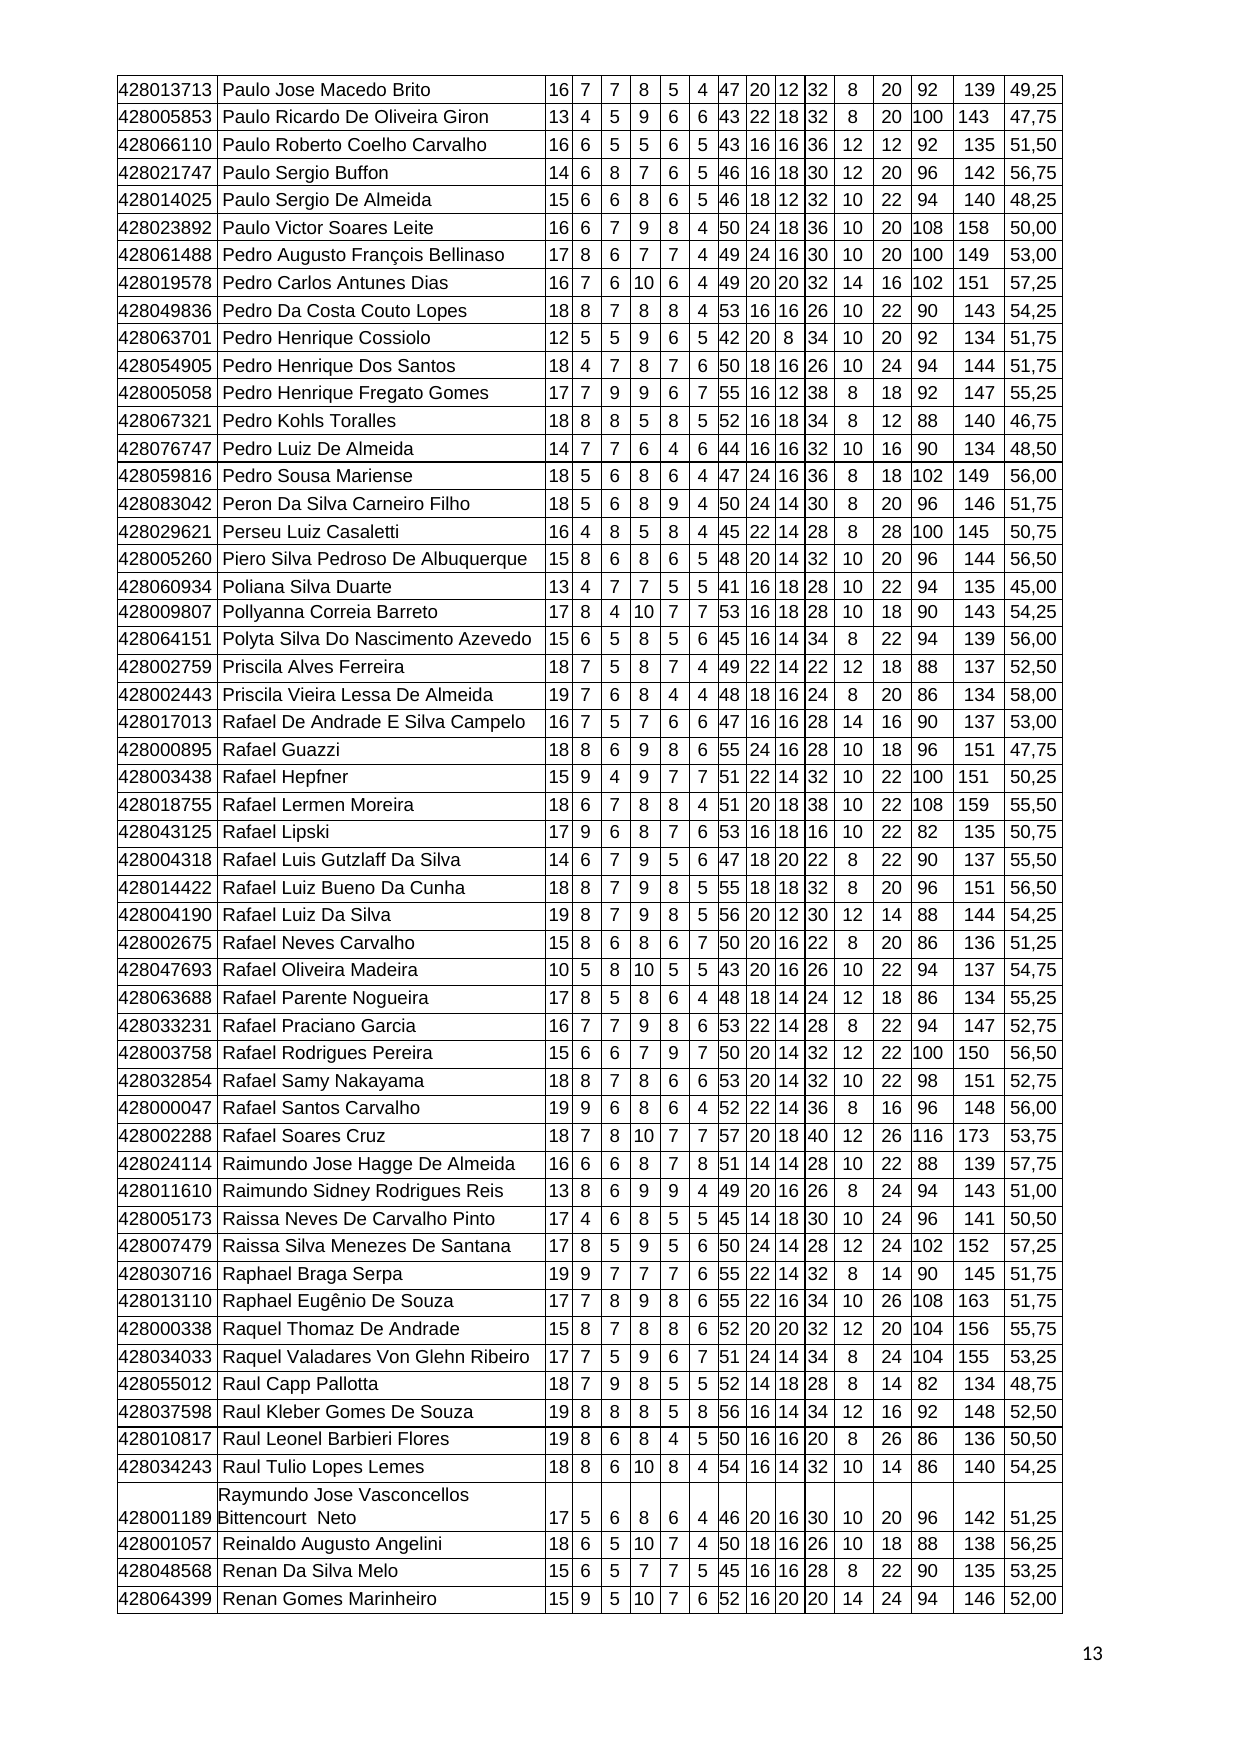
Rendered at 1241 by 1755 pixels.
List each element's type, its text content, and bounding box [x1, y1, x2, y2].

table_cell 20 [747, 324, 775, 351]
table_cell 8 [631, 1207, 660, 1233]
table_cell 151 [954, 765, 1004, 792]
table_cell 86 [912, 1455, 953, 1482]
table_cell 15 [546, 1559, 572, 1586]
table_cell 18 [546, 1455, 572, 1482]
table_cell 16 [747, 627, 775, 654]
table_cell 16 [747, 1400, 775, 1426]
table_cell 86 [912, 986, 953, 1013]
table_cell 34 [806, 627, 834, 654]
table_cell 6 [661, 159, 689, 185]
table_cell 14 [776, 1234, 804, 1261]
table_cell 16 [874, 435, 911, 461]
table_cell 7 [573, 1290, 601, 1316]
table_cell 4 [661, 683, 689, 709]
table_cell 102 [912, 463, 953, 489]
table_cell 18 [546, 655, 572, 682]
table_cell 10 [835, 1455, 873, 1482]
table_cell 428005853 [118, 104, 217, 130]
table_cell 428061488 [118, 241, 217, 268]
table_cell 56,25 [1005, 1532, 1062, 1558]
table_cell 26 [806, 1179, 834, 1206]
table_cell 4 [690, 1096, 718, 1123]
table_cell 22 [747, 1014, 775, 1040]
table_cell 48 [719, 683, 746, 709]
table_cell 24 [874, 352, 911, 378]
table_cell 7 [661, 241, 689, 268]
table_cell 22 [874, 848, 911, 875]
table_cell 428000047 [118, 1096, 217, 1123]
table_cell 8 [661, 1290, 689, 1316]
table_cell 49 [719, 269, 746, 296]
table_cell 8 [602, 1290, 630, 1316]
table_cell Paulo Sergio De Almeida [218, 186, 545, 213]
table_cell 96 [912, 490, 953, 517]
table_cell 14 [835, 1587, 873, 1613]
table_cell 50 [719, 1532, 746, 1558]
table_cell 8 [835, 876, 873, 902]
table_cell 9 [631, 379, 660, 406]
table_cell 8 [631, 627, 660, 654]
table_cell Pedro Henrique Cossiolo [218, 324, 545, 351]
table_cell 6 [661, 379, 689, 406]
table_cell 7 [573, 655, 601, 682]
table_cell 5 [602, 131, 630, 158]
table_cell 45 [719, 627, 746, 654]
table_cell 4 [690, 241, 718, 268]
table_cell 14 [776, 1345, 804, 1371]
table_cell 52,75 [1005, 1014, 1062, 1040]
table_cell 116 [912, 1124, 953, 1151]
table_cell 18 [776, 821, 804, 847]
table_cell 20 [776, 1587, 804, 1613]
table_cell 102 [912, 1234, 953, 1261]
table_cell 17 [546, 600, 572, 626]
table_cell 7 [573, 683, 601, 709]
table_cell 24 [806, 986, 834, 1013]
table_cell 6 [573, 1152, 601, 1178]
table_cell 17 [546, 1234, 572, 1261]
table_cell 54,25 [1005, 1455, 1062, 1482]
table_cell 18 [546, 738, 572, 764]
table_cell 9 [661, 1179, 689, 1206]
table_cell 20 [874, 1317, 911, 1344]
table_cell 6 [602, 186, 630, 213]
table_cell 17 [546, 1207, 572, 1233]
table_cell 148 [954, 1096, 1004, 1123]
table_cell 8 [835, 1096, 873, 1123]
table_cell 10 [835, 241, 873, 268]
table_cell 56,75 [1005, 159, 1062, 185]
table_cell 22 [747, 1262, 775, 1288]
table_cell 28 [806, 1014, 834, 1040]
table_cell 10 [835, 573, 873, 599]
table_cell 5 [690, 876, 718, 902]
table_cell 7 [690, 1041, 718, 1068]
table_cell 5 [661, 848, 689, 875]
table_cell 18 [546, 1532, 572, 1558]
table_cell 16 [776, 1179, 804, 1206]
table_cell 8 [602, 407, 630, 434]
table_cell 9 [631, 104, 660, 130]
table_cell 6 [573, 131, 601, 158]
table_cell 18 [776, 600, 804, 626]
table_cell Pedro Henrique Fregato Gomes [218, 379, 545, 406]
table_cell 26 [806, 959, 834, 985]
table_cell 135 [954, 821, 1004, 847]
table_cell 15 [546, 627, 572, 654]
table_cell 86 [912, 931, 953, 957]
table_cell 428034033 [118, 1345, 217, 1371]
table_cell Rafael Rodrigues Pereira [218, 1041, 545, 1068]
table_cell 6 [602, 1483, 630, 1531]
table_cell 16 [546, 1152, 572, 1178]
table_cell 6 [661, 269, 689, 296]
table_cell 82 [912, 1372, 953, 1399]
table_cell 12 [835, 1317, 873, 1344]
table_cell 143 [954, 600, 1004, 626]
table_cell 6 [661, 931, 689, 957]
table_cell 98 [912, 1069, 953, 1095]
table_cell 142 [954, 1483, 1004, 1531]
table_cell 7 [631, 710, 660, 737]
table_cell 15 [546, 1587, 572, 1613]
table_cell 26 [874, 1124, 911, 1151]
table_cell 56,50 [1005, 545, 1062, 572]
table_cell 8 [573, 1069, 601, 1095]
table_cell Pedro Luiz De Almeida [218, 435, 545, 461]
table_cell 22 [874, 573, 911, 599]
table_cell 20 [806, 1587, 834, 1613]
table_cell 135 [954, 573, 1004, 599]
table_cell 428023892 [118, 214, 217, 240]
table_cell 143 [954, 104, 1004, 130]
table_cell 8 [661, 518, 689, 544]
table_cell 140 [954, 407, 1004, 434]
table_cell 56,00 [1005, 627, 1062, 654]
table_cell 8 [602, 159, 630, 185]
table_cell 51,75 [1005, 490, 1062, 517]
table_cell Pedro Kohls Toralles [218, 407, 545, 434]
table_cell 428066110 [118, 131, 217, 158]
table_cell 18 [747, 352, 775, 378]
table_cell 94 [912, 186, 953, 213]
table_cell 14 [747, 1152, 775, 1178]
table_cell 20 [776, 848, 804, 875]
table_cell 18 [874, 463, 911, 489]
table_cell 18 [747, 848, 775, 875]
table_cell 20 [776, 1317, 804, 1344]
table_cell 149 [954, 241, 1004, 268]
table_cell 8 [602, 1400, 630, 1426]
table_cell 45 [719, 1559, 746, 1586]
table_cell 94 [912, 352, 953, 378]
table_cell 137 [954, 655, 1004, 682]
table_cell 22 [874, 765, 911, 792]
table_cell 14 [546, 848, 572, 875]
table_cell 7 [573, 1014, 601, 1040]
table_cell 8 [631, 683, 660, 709]
table_cell 15 [546, 186, 572, 213]
table_cell 8 [835, 1372, 873, 1399]
table_cell 16 [546, 269, 572, 296]
table_cell 32 [806, 76, 834, 102]
table_cell 134 [954, 683, 1004, 709]
table_cell 92 [912, 379, 953, 406]
table_cell 7 [690, 379, 718, 406]
table_cell 5 [573, 324, 601, 351]
table_cell 18 [776, 1372, 804, 1399]
table_cell 5 [661, 1234, 689, 1261]
table_cell 428000895 [118, 738, 217, 764]
table_cell 8 [631, 1096, 660, 1123]
table_cell 6 [690, 627, 718, 654]
table_cell 137 [954, 848, 1004, 875]
table_cell 32 [806, 1455, 834, 1482]
table_cell Rafael Santos Carvalho [218, 1096, 545, 1123]
table_cell 428002288 [118, 1124, 217, 1151]
table_cell 8 [573, 876, 601, 902]
table_cell 20 [747, 793, 775, 819]
table_cell 10 [835, 186, 873, 213]
table_cell Raul Tulio Lopes Lemes [218, 1455, 545, 1482]
table_cell 52,50 [1005, 655, 1062, 682]
table_cell 5 [690, 545, 718, 572]
table_cell 17 [546, 1345, 572, 1371]
table_cell 18 [546, 1372, 572, 1399]
table_cell 7 [602, 214, 630, 240]
table_cell 7 [602, 1317, 630, 1344]
table_cell 158 [954, 214, 1004, 240]
table_cell 5 [602, 1345, 630, 1371]
table_cell 5 [661, 959, 689, 985]
table_cell 20 [747, 931, 775, 957]
table_cell 47 [719, 76, 746, 102]
table_cell 10 [835, 1532, 873, 1558]
table_cell 14 [776, 1262, 804, 1288]
table_cell 7 [631, 1559, 660, 1586]
table_cell 8 [661, 407, 689, 434]
table_cell 12 [546, 324, 572, 351]
table_cell 14 [776, 765, 804, 792]
table_cell 8 [661, 297, 689, 323]
table_cell 4 [690, 463, 718, 489]
table_cell 7 [602, 573, 630, 599]
table_cell 147 [954, 1014, 1004, 1040]
table_cell 88 [912, 1532, 953, 1558]
table_cell 6 [602, 1179, 630, 1206]
table_cell 9 [661, 1041, 689, 1068]
table_cell Raquel Thomaz De Andrade [218, 1317, 545, 1344]
table_cell 8 [631, 352, 660, 378]
table_cell 8 [690, 1152, 718, 1178]
table_cell 6 [661, 463, 689, 489]
table_cell 22 [747, 104, 775, 130]
table_cell 16 [747, 1428, 775, 1454]
table_cell 6 [602, 1096, 630, 1123]
table_cell 6 [690, 1290, 718, 1316]
table_cell 8 [835, 463, 873, 489]
table_cell 6 [690, 104, 718, 130]
table_cell 54,75 [1005, 959, 1062, 985]
table_cell 52,00 [1005, 1587, 1062, 1613]
table_cell 8 [835, 407, 873, 434]
table_cell 143 [954, 1179, 1004, 1206]
table_cell 22 [747, 518, 775, 544]
table_cell 5 [602, 1559, 630, 1586]
table_cell 20 [874, 683, 911, 709]
table_cell 90 [912, 297, 953, 323]
table_cell 22 [874, 1041, 911, 1068]
table_cell 10 [835, 1483, 873, 1531]
table_cell 8 [573, 1179, 601, 1206]
table_cell 16 [546, 518, 572, 544]
table_cell 51 [719, 1345, 746, 1371]
table_cell 10 [835, 1152, 873, 1178]
table_cell 9 [631, 324, 660, 351]
table_cell 5 [661, 76, 689, 102]
table_cell 5 [631, 407, 660, 434]
table_cell Pollyanna Correia Barreto [218, 600, 545, 626]
table_cell 10 [835, 959, 873, 985]
table_cell 7 [690, 600, 718, 626]
table_cell 139 [954, 627, 1004, 654]
table_cell 16 [747, 1587, 775, 1613]
table_cell 16 [747, 1455, 775, 1482]
table_cell 51,75 [1005, 1290, 1062, 1316]
table_cell 428002675 [118, 931, 217, 957]
table_cell 46 [719, 186, 746, 213]
table_cell 28 [806, 1234, 834, 1261]
table_cell 428064151 [118, 627, 217, 654]
table_cell 428054905 [118, 352, 217, 378]
table_cell 13 [546, 573, 572, 599]
table_cell 6 [602, 1455, 630, 1482]
table_cell 14 [546, 435, 572, 461]
table_cell 8 [573, 297, 601, 323]
table_cell 6 [661, 1069, 689, 1095]
table_cell 53,25 [1005, 1559, 1062, 1586]
table_cell 30 [806, 159, 834, 185]
table_cell 5 [661, 1207, 689, 1233]
table_cell 57,75 [1005, 1152, 1062, 1178]
table_cell 14 [776, 1152, 804, 1178]
table_cell 7 [661, 1262, 689, 1288]
table_cell 16 [747, 435, 775, 461]
table_cell 428004318 [118, 848, 217, 875]
table_cell 10 [631, 1455, 660, 1482]
table_cell 151 [954, 876, 1004, 902]
table_cell 17 [546, 1483, 572, 1531]
table_cell 52 [719, 407, 746, 434]
table_cell 7 [661, 1587, 689, 1613]
table_cell 9 [631, 1290, 660, 1316]
table_cell 46 [719, 1483, 746, 1531]
table_cell 46 [719, 159, 746, 185]
table_cell 88 [912, 903, 953, 930]
table_cell 18 [776, 104, 804, 130]
table_cell 428033231 [118, 1014, 217, 1040]
table_cell 16 [747, 573, 775, 599]
table_cell 24 [747, 463, 775, 489]
table_cell 22 [874, 627, 911, 654]
table_cell 18 [546, 876, 572, 902]
table_cell 24 [747, 738, 775, 764]
table_cell 8 [835, 1262, 873, 1288]
table_cell 43 [719, 131, 746, 158]
table_cell 7 [631, 573, 660, 599]
table_cell 50 [719, 931, 746, 957]
table_cell 20 [874, 214, 911, 240]
table_cell 18 [546, 463, 572, 489]
table_cell 32 [806, 765, 834, 792]
table_cell 10 [631, 600, 660, 626]
table_cell 90 [912, 710, 953, 737]
table_cell 428063701 [118, 324, 217, 351]
table_cell 16 [776, 959, 804, 985]
table_cell Rafael Hepfner [218, 765, 545, 792]
table_cell 96 [912, 1096, 953, 1123]
table_cell 16 [776, 1428, 804, 1454]
table_cell 56,50 [1005, 1041, 1062, 1068]
table_cell 428004190 [118, 903, 217, 930]
table_cell 6 [661, 104, 689, 130]
table_cell 7 [573, 379, 601, 406]
table_cell 428034243 [118, 1455, 217, 1482]
table_cell 4 [690, 793, 718, 819]
table_cell 26 [806, 1532, 834, 1558]
table_cell 134 [954, 986, 1004, 1013]
table_cell 7 [602, 297, 630, 323]
table_cell 7 [602, 848, 630, 875]
table_cell 15 [546, 1317, 572, 1344]
table_cell 10 [835, 435, 873, 461]
table_cell 5 [690, 186, 718, 213]
table_cell 92 [912, 76, 953, 102]
table_cell 137 [954, 710, 1004, 737]
table_cell 14 [874, 1262, 911, 1288]
table_cell 8 [835, 490, 873, 517]
table_cell Rafael Luiz Da Silva [218, 903, 545, 930]
table_cell 56,00 [1005, 1096, 1062, 1123]
table_cell 34 [806, 407, 834, 434]
table_cell 30 [806, 1207, 834, 1233]
table_cell 9 [631, 876, 660, 902]
table_cell 428011610 [118, 1179, 217, 1206]
table_cell 41 [719, 573, 746, 599]
table_cell 19 [546, 1428, 572, 1454]
table_cell 7 [573, 1124, 601, 1151]
table_cell 96 [912, 1207, 953, 1233]
table_cell 45,00 [1005, 573, 1062, 599]
table_cell 20 [874, 490, 911, 517]
table_cell 14 [776, 1400, 804, 1426]
table_cell 51,50 [1005, 131, 1062, 158]
table_cell 20 [747, 545, 775, 572]
table_cell 16 [546, 131, 572, 158]
table_cell 428076747 [118, 435, 217, 461]
table_cell Rafael Oliveira Madeira [218, 959, 545, 985]
table_cell 22 [874, 1069, 911, 1095]
table_cell 16 [747, 379, 775, 406]
table_cell 4 [602, 765, 630, 792]
table_cell 6 [602, 1041, 630, 1068]
table_cell 47 [719, 463, 746, 489]
table_cell 88 [912, 1152, 953, 1178]
table_cell 53 [719, 1069, 746, 1095]
table_cell 6 [602, 241, 630, 268]
table_cell 5 [661, 573, 689, 599]
table_cell 9 [573, 821, 601, 847]
table_cell 22 [874, 297, 911, 323]
table_cell 16 [776, 738, 804, 764]
table_cell 26 [806, 352, 834, 378]
table_cell 22 [874, 821, 911, 847]
table_cell 5 [602, 627, 630, 654]
table_cell 8 [631, 1372, 660, 1399]
table_cell 6 [602, 463, 630, 489]
table_cell 428017013 [118, 710, 217, 737]
table_cell Rafael De Andrade E Silva Campelo [218, 710, 545, 737]
table_cell Raphael Eugênio De Souza [218, 1290, 545, 1316]
table_cell 7 [690, 1124, 718, 1151]
table_cell 7 [690, 765, 718, 792]
table_cell 14 [835, 269, 873, 296]
table_cell 5 [690, 1372, 718, 1399]
table_cell 32 [806, 269, 834, 296]
table_cell 4 [573, 518, 601, 544]
table_cell 51,75 [1005, 352, 1062, 378]
table_cell 54,25 [1005, 297, 1062, 323]
table_cell 143 [954, 297, 1004, 323]
table_cell 49,25 [1005, 76, 1062, 102]
table_cell 18 [747, 683, 775, 709]
table_cell 148 [954, 1400, 1004, 1426]
table_cell Perseu Luiz Casaletti [218, 518, 545, 544]
table_cell 8 [835, 683, 873, 709]
table_cell 16 [776, 131, 804, 158]
table_cell 16 [747, 821, 775, 847]
table_cell 30 [806, 490, 834, 517]
table_cell 16 [747, 710, 775, 737]
table_cell 8 [602, 959, 630, 985]
table_cell 96 [912, 159, 953, 185]
table_cell 5 [602, 1587, 630, 1613]
table_cell 6 [661, 710, 689, 737]
table_cell 7 [573, 710, 601, 737]
table_cell 18 [747, 186, 775, 213]
table_cell 14 [776, 1014, 804, 1040]
table_cell 42 [719, 324, 746, 351]
table_cell 54,25 [1005, 903, 1062, 930]
table_cell 6 [602, 931, 630, 957]
table_cell 26 [874, 1290, 911, 1316]
table_cell 18 [546, 793, 572, 819]
table_cell 16 [776, 297, 804, 323]
table_cell 16 [776, 463, 804, 489]
table_cell 28 [806, 1559, 834, 1586]
table_cell 8 [573, 738, 601, 764]
table_cell 141 [954, 1207, 1004, 1233]
table_cell 51 [719, 1152, 746, 1178]
table_cell 10 [835, 324, 873, 351]
table_cell 152 [954, 1234, 1004, 1261]
table_cell 14 [776, 627, 804, 654]
table_cell 20 [747, 1124, 775, 1151]
table_cell 8 [835, 518, 873, 544]
table_cell 12 [835, 986, 873, 1013]
table_cell 52,75 [1005, 1069, 1062, 1095]
table_cell 7 [602, 876, 630, 902]
table_cell 10 [631, 1124, 660, 1151]
table_cell 428047693 [118, 959, 217, 985]
table_cell 428018755 [118, 793, 217, 819]
table_cell 40 [806, 1124, 834, 1151]
table_cell Rafael Soares Cruz [218, 1124, 545, 1151]
table_cell 12 [835, 1041, 873, 1068]
table_cell 8 [631, 76, 660, 102]
table_cell 24 [874, 1587, 911, 1613]
table_cell 32 [806, 104, 834, 130]
table_cell 18 [776, 407, 804, 434]
table_cell 5 [602, 1532, 630, 1558]
table_cell 34 [806, 1400, 834, 1426]
table_cell 20 [747, 903, 775, 930]
table_cell 5 [602, 710, 630, 737]
table_cell 50,75 [1005, 821, 1062, 847]
table_cell 8 [631, 793, 660, 819]
table_cell 24 [806, 683, 834, 709]
table_cell 100 [912, 765, 953, 792]
table_cell 52 [719, 1317, 746, 1344]
table_cell 22 [874, 959, 911, 985]
table_cell 10 [546, 959, 572, 985]
table_cell 135 [954, 131, 1004, 158]
table_cell 5 [690, 324, 718, 351]
table_cell 28 [806, 518, 834, 544]
table_cell 90 [912, 1559, 953, 1586]
table_cell 6 [690, 435, 718, 461]
table_cell 6 [661, 324, 689, 351]
table_cell 4 [690, 490, 718, 517]
table_cell 4 [690, 214, 718, 240]
table_cell 10 [835, 297, 873, 323]
table_cell 8 [631, 1400, 660, 1426]
table_cell 4 [573, 352, 601, 378]
table_cell 6 [602, 1207, 630, 1233]
table_cell Raul Kleber Gomes De Souza [218, 1400, 545, 1426]
table_cell 16 [874, 1096, 911, 1123]
table_cell 49 [719, 655, 746, 682]
table_cell 20 [747, 76, 775, 102]
table_cell 136 [954, 931, 1004, 957]
table_cell 19 [546, 903, 572, 930]
table_cell 12 [835, 1234, 873, 1261]
table_cell Rafael Luiz Bueno Da Cunha [218, 876, 545, 902]
table_cell 5 [690, 959, 718, 985]
table_cell 18 [546, 490, 572, 517]
table_cell 5 [661, 627, 689, 654]
table_cell 428001057 [118, 1532, 217, 1558]
table_cell 28 [806, 710, 834, 737]
table_cell 151 [954, 1069, 1004, 1095]
table_cell 20 [747, 1069, 775, 1095]
table_cell 51,75 [1005, 324, 1062, 351]
table_cell 12 [835, 159, 873, 185]
table_cell 8 [776, 324, 804, 351]
table_cell 8 [631, 931, 660, 957]
table_cell 8 [661, 214, 689, 240]
table_cell 54,25 [1005, 600, 1062, 626]
table_cell 15 [546, 765, 572, 792]
table_cell 14 [546, 159, 572, 185]
table_cell 18 [874, 986, 911, 1013]
table_cell 146 [954, 1587, 1004, 1613]
table_cell 12 [776, 379, 804, 406]
table_cell 147 [954, 379, 1004, 406]
table_cell Raimundo Jose Hagge De Almeida [218, 1152, 545, 1178]
table_cell 12 [835, 1124, 873, 1151]
table_cell 5 [602, 324, 630, 351]
table_cell 22 [874, 1152, 911, 1178]
table_cell Polyta Silva Do Nascimento Azevedo [218, 627, 545, 654]
table_cell 24 [747, 214, 775, 240]
table_cell 17 [546, 986, 572, 1013]
table_cell 22 [747, 655, 775, 682]
table_cell 28 [806, 738, 834, 764]
table_cell 8 [573, 241, 601, 268]
table_cell 20 [806, 1428, 834, 1454]
table_cell Pedro Henrique Dos Santos [218, 352, 545, 378]
table_cell 36 [806, 214, 834, 240]
table_cell 6 [690, 710, 718, 737]
table_cell 151 [954, 738, 1004, 764]
table_cell 34 [806, 1345, 834, 1371]
table_cell 18 [546, 352, 572, 378]
table_cell 24 [747, 241, 775, 268]
table_cell Renan Da Silva Melo [218, 1559, 545, 1586]
table_cell 18 [776, 1124, 804, 1151]
table_cell 10 [835, 793, 873, 819]
table_cell Paulo Jose Macedo Brito [218, 76, 545, 102]
table_cell 428059816 [118, 463, 217, 489]
table_cell 55,25 [1005, 379, 1062, 406]
table_cell 10 [835, 600, 873, 626]
table_cell 5 [602, 104, 630, 130]
table_cell 104 [912, 1345, 953, 1371]
table_cell 55,25 [1005, 986, 1062, 1013]
table_cell 7 [631, 1262, 660, 1288]
table_cell 18 [546, 407, 572, 434]
table_cell 20 [874, 241, 911, 268]
table_cell 5 [602, 655, 630, 682]
table_cell 6 [573, 159, 601, 185]
table_cell 51,25 [1005, 1483, 1062, 1531]
table_cell 4 [690, 683, 718, 709]
table_cell 17 [546, 379, 572, 406]
table_cell 18 [747, 876, 775, 902]
table_cell 155 [954, 1345, 1004, 1371]
table_cell 8 [573, 1428, 601, 1454]
table_cell 32 [806, 545, 834, 572]
table_cell 52 [719, 1372, 746, 1399]
table_cell 55 [719, 876, 746, 902]
table_cell 4 [690, 297, 718, 323]
table_cell 16 [776, 241, 804, 268]
table_cell 20 [747, 1041, 775, 1068]
table_cell Pedro Carlos Antunes Dias [218, 269, 545, 296]
table_cell 20 [874, 159, 911, 185]
table_cell 48,25 [1005, 186, 1062, 213]
table_cell 145 [954, 518, 1004, 544]
table_cell 4 [573, 104, 601, 130]
table_cell 19 [546, 1262, 572, 1288]
table_cell 10 [631, 959, 660, 985]
table_cell Poliana Silva Duarte [218, 573, 545, 599]
table_cell 36 [806, 131, 834, 158]
table_cell 53 [719, 600, 746, 626]
table_cell 100 [912, 1041, 953, 1068]
table_cell Raissa Silva Menezes De Santana [218, 1234, 545, 1261]
table_cell 134 [954, 1372, 1004, 1399]
table_cell 108 [912, 214, 953, 240]
table_cell Pedro Sousa Mariense [218, 463, 545, 489]
table_cell 7 [631, 159, 660, 185]
table_cell 10 [835, 1069, 873, 1095]
table_cell 43 [719, 104, 746, 130]
table_cell 10 [835, 765, 873, 792]
table_cell 7 [661, 765, 689, 792]
table_cell 50 [719, 1041, 746, 1068]
table_cell 6 [573, 1532, 601, 1558]
table_cell 18 [874, 600, 911, 626]
table_cell 100 [912, 518, 953, 544]
table_cell 6 [690, 1262, 718, 1288]
table_cell 52 [719, 1587, 746, 1613]
table_cell 6 [690, 848, 718, 875]
table_cell 6 [631, 435, 660, 461]
table_cell 8 [573, 1234, 601, 1261]
table_cell 57 [719, 1124, 746, 1151]
table_cell 8 [573, 407, 601, 434]
table_cell Raul Capp Pallotta [218, 1372, 545, 1399]
table_cell 6 [690, 352, 718, 378]
table_cell 20 [874, 324, 911, 351]
table_cell 16 [776, 931, 804, 957]
table_cell 6 [690, 1069, 718, 1095]
table_cell 8 [835, 76, 873, 102]
table_cell 22 [747, 1290, 775, 1316]
table_cell 16 [546, 1014, 572, 1040]
table_cell 8 [631, 986, 660, 1013]
table_cell 7 [661, 352, 689, 378]
table_cell 163 [954, 1290, 1004, 1316]
table_cell 45 [719, 1207, 746, 1233]
table_cell 18 [546, 1124, 572, 1151]
table_cell 9 [631, 1179, 660, 1206]
table_cell 16 [776, 435, 804, 461]
table_cell 53 [719, 297, 746, 323]
table_cell 10 [835, 545, 873, 572]
table_cell 7 [573, 435, 601, 461]
table_cell 7 [573, 1345, 601, 1371]
table_cell 18 [776, 1207, 804, 1233]
table_cell 5 [690, 1559, 718, 1586]
table_cell 8 [573, 545, 601, 572]
table_cell 94 [912, 627, 953, 654]
table_cell 88 [912, 407, 953, 434]
table_cell Raphael Braga Serpa [218, 1262, 545, 1288]
table_cell 151 [954, 269, 1004, 296]
table_cell 55 [719, 379, 746, 406]
table_cell 16 [546, 214, 572, 240]
table_cell 15 [546, 931, 572, 957]
table_cell Raul Leonel Barbieri Flores [218, 1428, 545, 1454]
table_cell 22 [806, 848, 834, 875]
table_cell 9 [661, 490, 689, 517]
table_cell 8 [661, 1014, 689, 1040]
table_cell 142 [954, 159, 1004, 185]
table_cell 19 [546, 1096, 572, 1123]
table_cell 428009807 [118, 600, 217, 626]
table_cell 7 [661, 821, 689, 847]
table_cell 8 [573, 1455, 601, 1482]
table_cell 5 [661, 1372, 689, 1399]
table_cell 82 [912, 821, 953, 847]
table_cell 18 [776, 573, 804, 599]
table_cell 16 [776, 1483, 804, 1531]
table_cell 6 [602, 1428, 630, 1454]
table_cell Raquel Valadares Von Glehn Ribeiro [218, 1345, 545, 1371]
table_cell 8 [631, 1317, 660, 1344]
table_cell 50,50 [1005, 1207, 1062, 1233]
table_cell 16 [776, 1532, 804, 1558]
table_cell 50,00 [1005, 214, 1062, 240]
table_cell 7 [661, 655, 689, 682]
table_cell 8 [661, 876, 689, 902]
table_cell 55,50 [1005, 793, 1062, 819]
table_cell 36 [806, 1096, 834, 1123]
table_cell 51,75 [1005, 1262, 1062, 1288]
table_cell 20 [874, 104, 911, 130]
table_cell 428067321 [118, 407, 217, 434]
table_cell 92 [912, 131, 953, 158]
table_cell 145 [954, 1262, 1004, 1288]
table_cell 16 [806, 821, 834, 847]
table_cell 14 [776, 1455, 804, 1482]
table_cell Renan Gomes Marinheiro [218, 1587, 545, 1613]
table_cell 9 [573, 1096, 601, 1123]
table_cell 8 [835, 1559, 873, 1586]
table_cell 6 [661, 186, 689, 213]
table_cell 90 [912, 600, 953, 626]
table_cell 24 [874, 1234, 911, 1261]
table_cell Rafael Parente Nogueira [218, 986, 545, 1013]
table_cell 8 [661, 1317, 689, 1344]
table_cell 9 [631, 1345, 660, 1371]
table_cell 92 [912, 1400, 953, 1426]
table_cell 4 [661, 435, 689, 461]
table_cell 12 [874, 407, 911, 434]
table_cell 51,00 [1005, 1179, 1062, 1206]
table_cell 10 [631, 1587, 660, 1613]
table_cell 428007479 [118, 1234, 217, 1261]
table_cell 428063688 [118, 986, 217, 1013]
table_cell 5 [690, 1207, 718, 1233]
table_cell 8 [835, 379, 873, 406]
table_cell 140 [954, 1455, 1004, 1482]
table_cell 144 [954, 545, 1004, 572]
table_cell 14 [776, 1041, 804, 1068]
table_cell 8 [835, 104, 873, 130]
table_cell 50,25 [1005, 765, 1062, 792]
table_cell 12 [776, 76, 804, 102]
table_cell Rafael Praciano Garcia [218, 1014, 545, 1040]
table_cell Pedro Augusto François Bellinaso [218, 241, 545, 268]
table_cell 4 [690, 986, 718, 1013]
table_cell 94 [912, 959, 953, 985]
table_cell Rafael Luis Gutzlaff Da Silva [218, 848, 545, 875]
table_cell 4 [661, 1428, 689, 1454]
table_cell 32 [806, 1069, 834, 1095]
table_cell 8 [835, 1345, 873, 1371]
table_cell 8 [631, 655, 660, 682]
table_cell 12 [776, 186, 804, 213]
table_cell 20 [747, 269, 775, 296]
table_cell 108 [912, 1290, 953, 1316]
table_cell 18 [776, 793, 804, 819]
table_cell 8 [835, 1428, 873, 1454]
table_cell Priscila Alves Ferreira [218, 655, 545, 682]
table_cell 8 [631, 1428, 660, 1454]
table_cell 4 [573, 573, 601, 599]
table_cell 7 [690, 931, 718, 957]
table_cell 47,75 [1005, 104, 1062, 130]
table_cell 428013713 [118, 76, 217, 102]
table_cell 46,75 [1005, 407, 1062, 434]
table_cell 28 [806, 600, 834, 626]
table_cell 14 [776, 986, 804, 1013]
table_cell 56 [719, 1400, 746, 1426]
table_cell 30 [806, 1483, 834, 1531]
table_cell 47 [719, 710, 746, 737]
table_cell 6 [661, 1483, 689, 1531]
table_cell 90 [912, 1262, 953, 1288]
table_cell 7 [661, 1532, 689, 1558]
table_cell 6 [573, 214, 601, 240]
table_cell 5 [631, 131, 660, 158]
table_cell 7 [602, 76, 630, 102]
table_cell 24 [874, 1345, 911, 1371]
table_cell 428048568 [118, 1559, 217, 1586]
table_cell 14 [776, 1069, 804, 1095]
table_cell 53,00 [1005, 241, 1062, 268]
table_cell 9 [631, 765, 660, 792]
table_cell 9 [631, 848, 660, 875]
table_cell Peron Da Silva Carneiro Filho [218, 490, 545, 517]
table_cell 20 [874, 1483, 911, 1531]
table_cell 53,75 [1005, 1124, 1062, 1151]
table_cell Rafael Samy Nakayama [218, 1069, 545, 1095]
table_cell 96 [912, 1483, 953, 1531]
table_cell 48 [719, 986, 746, 1013]
table_cell 18 [776, 876, 804, 902]
table_cell 96 [912, 545, 953, 572]
table_cell 428021747 [118, 159, 217, 185]
table_cell Paulo Roberto Coelho Carvalho [218, 131, 545, 158]
table_cell 136 [954, 1428, 1004, 1454]
table_cell 49 [719, 241, 746, 268]
table_cell 7 [602, 1069, 630, 1095]
table_cell 52 [719, 1096, 746, 1123]
table_cell 428003438 [118, 765, 217, 792]
table_cell 50,50 [1005, 1428, 1062, 1454]
table_cell 34 [806, 324, 834, 351]
table_cell 144 [954, 352, 1004, 378]
table_cell 6 [602, 1152, 630, 1178]
table_cell 428005260 [118, 545, 217, 572]
table_cell 8 [573, 1317, 601, 1344]
table_cell 5 [690, 903, 718, 930]
table_cell 10 [835, 821, 873, 847]
table_cell 10 [631, 269, 660, 296]
table_cell 146 [954, 490, 1004, 517]
table_cell 12 [835, 131, 873, 158]
table_cell 4 [690, 76, 718, 102]
table_cell 38 [806, 793, 834, 819]
table_cell 32 [806, 1262, 834, 1288]
table_cell 428002759 [118, 655, 217, 682]
table_cell 20 [874, 876, 911, 902]
table_cell 428037598 [118, 1400, 217, 1426]
table_cell 10 [835, 1207, 873, 1233]
table_cell 428064399 [118, 1587, 217, 1613]
table_cell 7 [661, 1559, 689, 1586]
table_cell 57,25 [1005, 269, 1062, 296]
table_cell 51 [719, 765, 746, 792]
table_cell 8 [631, 821, 660, 847]
table_cell 12 [835, 903, 873, 930]
table_cell 18 [874, 655, 911, 682]
table_cell 8 [661, 793, 689, 819]
table_cell 7 [602, 903, 630, 930]
table_cell 8 [631, 186, 660, 213]
table_cell 4 [690, 1455, 718, 1482]
table_cell 20 [874, 76, 911, 102]
table_cell 428014025 [118, 186, 217, 213]
table_cell 4 [690, 1532, 718, 1558]
table_cell 8 [835, 848, 873, 875]
table_cell 6 [602, 821, 630, 847]
table_cell 44 [719, 435, 746, 461]
table_cell 8 [573, 600, 601, 626]
table_cell 14 [776, 490, 804, 517]
table_cell 135 [954, 1559, 1004, 1586]
table_cell 48,75 [1005, 1372, 1062, 1399]
table_cell 18 [747, 1532, 775, 1558]
table_cell 104 [912, 1317, 953, 1344]
table_cell 16 [874, 710, 911, 737]
table_cell Rafael Lipski [218, 821, 545, 847]
table_cell Raymundo Jose Vasconcellos Bittencourt Neto [218, 1483, 545, 1531]
table_cell 58,00 [1005, 683, 1062, 709]
table_cell 20 [747, 1179, 775, 1206]
table_cell 8 [631, 1483, 660, 1531]
table_cell 4 [690, 655, 718, 682]
table_cell 6 [690, 821, 718, 847]
table_cell 428055012 [118, 1372, 217, 1399]
table_cell 428005173 [118, 1207, 217, 1233]
table_cell 6 [602, 738, 630, 764]
table_cell 15 [546, 545, 572, 572]
table_cell 8 [573, 1400, 601, 1426]
table_cell 96 [912, 738, 953, 764]
table_cell 20 [747, 1483, 775, 1531]
table_cell 26 [806, 297, 834, 323]
table_cell 24 [747, 1345, 775, 1371]
table_cell 7 [690, 1345, 718, 1371]
table_cell 32 [806, 1317, 834, 1344]
table_cell 54 [719, 1455, 746, 1482]
table_cell 428003758 [118, 1041, 217, 1068]
table_cell 16 [546, 76, 572, 102]
table_cell 14 [874, 1372, 911, 1399]
table_cell 102 [912, 269, 953, 296]
table_cell 45 [719, 518, 746, 544]
table_cell 6 [573, 186, 601, 213]
table_cell 428049836 [118, 297, 217, 323]
table_cell 28 [806, 573, 834, 599]
table_cell 159 [954, 793, 1004, 819]
table_cell 8 [631, 1152, 660, 1178]
table_cell Paulo Ricardo De Oliveira Giron [218, 104, 545, 130]
table_cell 56,00 [1005, 463, 1062, 489]
table_cell 6 [602, 545, 630, 572]
table_cell 173 [954, 1124, 1004, 1151]
table_cell 7 [661, 1152, 689, 1178]
table_cell 86 [912, 683, 953, 709]
table_cell 19 [546, 1400, 572, 1426]
table_cell 14 [747, 1372, 775, 1399]
table_cell 8 [573, 903, 601, 930]
table_cell 22 [806, 655, 834, 682]
table_cell 14 [776, 545, 804, 572]
table_cell 18 [546, 297, 572, 323]
table_cell 32 [806, 876, 834, 902]
table_cell 32 [806, 1041, 834, 1068]
table_cell 7 [602, 1262, 630, 1288]
table_cell 7 [661, 1124, 689, 1151]
table_cell 428014422 [118, 876, 217, 902]
table_cell 5 [690, 573, 718, 599]
table_cell 16 [747, 1559, 775, 1586]
table_cell 88 [912, 655, 953, 682]
table_cell 94 [912, 1587, 953, 1613]
table_cell 9 [631, 1234, 660, 1261]
table_cell 22 [747, 1096, 775, 1123]
table_cell 150 [954, 1041, 1004, 1068]
table_cell 7 [573, 1372, 601, 1399]
table_cell 6 [573, 627, 601, 654]
table_cell 8 [631, 545, 660, 572]
table_cell 94 [912, 1179, 953, 1206]
table_cell 10 [835, 352, 873, 378]
table_cell 96 [912, 876, 953, 902]
table_cell 55,75 [1005, 1317, 1062, 1344]
table_cell 8 [573, 931, 601, 957]
table_cell 6 [602, 490, 630, 517]
table_cell 19 [546, 683, 572, 709]
table_cell 9 [602, 379, 630, 406]
table_cell 5 [573, 463, 601, 489]
table_cell 428032854 [118, 1069, 217, 1095]
table_cell 428083042 [118, 490, 217, 517]
table_cell 428043125 [118, 821, 217, 847]
table_cell 428013110 [118, 1290, 217, 1316]
table_cell 12 [835, 1400, 873, 1426]
table_cell 30 [806, 241, 834, 268]
table_cell 5 [690, 159, 718, 185]
table_cell 13 [546, 104, 572, 130]
table_cell 55,50 [1005, 848, 1062, 875]
table_cell 6 [690, 1587, 718, 1613]
table_cell 9 [602, 1372, 630, 1399]
table_cell 12 [776, 903, 804, 930]
table_cell Pedro Da Costa Couto Lopes [218, 297, 545, 323]
table_cell 17 [546, 821, 572, 847]
table_cell 15 [546, 1041, 572, 1068]
table_cell 428019578 [118, 269, 217, 296]
table_cell 428024114 [118, 1152, 217, 1178]
table_cell 428002443 [118, 683, 217, 709]
table_cell 34 [806, 1290, 834, 1316]
table_cell 5 [573, 959, 601, 985]
table_cell 10 [835, 738, 873, 764]
table_cell 30 [806, 903, 834, 930]
table_cell 428029621 [118, 518, 217, 544]
table_cell 6 [661, 1096, 689, 1123]
table_cell 138 [954, 1532, 1004, 1558]
table_cell 20 [747, 959, 775, 985]
table_cell 100 [912, 241, 953, 268]
table_cell Raimundo Sidney Rodrigues Reis [218, 1179, 545, 1206]
table_cell 20 [747, 1317, 775, 1344]
table_cell 5 [602, 986, 630, 1013]
table_cell 8 [602, 1124, 630, 1151]
table_cell 4 [690, 1179, 718, 1206]
table_cell 144 [954, 903, 1004, 930]
table_cell 94 [912, 573, 953, 599]
table_cell 51 [719, 793, 746, 819]
table_cell 12 [835, 655, 873, 682]
table_cell 5 [690, 131, 718, 158]
table_cell 9 [573, 1262, 601, 1288]
table_cell 32 [806, 186, 834, 213]
table_cell 139 [954, 1152, 1004, 1178]
table_cell 16 [874, 1400, 911, 1426]
table_cell 14 [776, 1096, 804, 1123]
table_cell 16 [874, 269, 911, 296]
table_cell 94 [912, 1014, 953, 1040]
table_cell 90 [912, 435, 953, 461]
table_cell 28 [806, 1152, 834, 1178]
table_cell Rafael Neves Carvalho [218, 931, 545, 957]
table_cell 7 [631, 1041, 660, 1068]
table_cell 9 [631, 903, 660, 930]
table_cell 20 [874, 545, 911, 572]
table_cell 8 [835, 931, 873, 957]
table_cell 6 [602, 683, 630, 709]
table_cell 50 [719, 1428, 746, 1454]
table_cell 156 [954, 1317, 1004, 1344]
table_cell Paulo Victor Soares Leite [218, 214, 545, 240]
table_cell 6 [661, 545, 689, 572]
table_cell 16 [747, 297, 775, 323]
table_cell 12 [874, 131, 911, 158]
table_cell 8 [631, 490, 660, 517]
table_cell 20 [874, 931, 911, 957]
table_cell 6 [690, 738, 718, 764]
table_cell 22 [874, 1559, 911, 1586]
table_cell 8 [631, 1069, 660, 1095]
table_cell 7 [573, 76, 601, 102]
table_cell Reinaldo Augusto Angelini [218, 1532, 545, 1558]
table_cell 6 [573, 1559, 601, 1586]
table_cell 17 [546, 1290, 572, 1316]
table_cell 5 [573, 490, 601, 517]
table_cell 90 [912, 848, 953, 875]
table_cell 47,75 [1005, 738, 1062, 764]
table_cell 14 [747, 1207, 775, 1233]
table_cell 24 [747, 1234, 775, 1261]
table_cell 18 [747, 986, 775, 1013]
table_cell Piero Silva Pedroso De Albuquerque [218, 545, 545, 572]
table_cell 14 [874, 903, 911, 930]
table_cell 22 [874, 1014, 911, 1040]
table_cell 6 [602, 269, 630, 296]
table_cell 16 [546, 710, 572, 737]
table_cell 38 [806, 379, 834, 406]
table_cell 7 [661, 600, 689, 626]
table_cell 55 [719, 1262, 746, 1288]
table_cell 56,50 [1005, 876, 1062, 902]
table_cell 6 [690, 1317, 718, 1344]
table_cell 428060934 [118, 573, 217, 599]
table_cell 50 [719, 1234, 746, 1261]
table_cell 16 [747, 131, 775, 158]
table_cell 18 [874, 379, 911, 406]
table_cell 16 [776, 352, 804, 378]
table_cell 56 [719, 903, 746, 930]
table_cell 18 [776, 159, 804, 185]
table_cell 9 [631, 214, 660, 240]
table_cell 8 [661, 738, 689, 764]
table_cell 8 [573, 986, 601, 1013]
table_cell 7 [602, 352, 630, 378]
table_cell Rafael Lermen Moreira [218, 793, 545, 819]
table_cell 22 [806, 931, 834, 957]
table_cell Rafael Guazzi [218, 738, 545, 764]
table_cell Priscila Vieira Lessa De Almeida [218, 683, 545, 709]
table_cell 8 [690, 1400, 718, 1426]
table_cell 4 [573, 1207, 601, 1233]
table_cell 48 [719, 545, 746, 572]
table_cell 48,50 [1005, 435, 1062, 461]
table_cell 16 [747, 407, 775, 434]
table_cell 5 [661, 1400, 689, 1426]
table_cell 108 [912, 793, 953, 819]
table_cell 4 [602, 600, 630, 626]
table_cell 8 [631, 297, 660, 323]
table_cell 137 [954, 959, 1004, 985]
table_cell 428005058 [118, 379, 217, 406]
table_cell 428000338 [118, 1317, 217, 1344]
table_cell 10 [835, 1290, 873, 1316]
table_cell 14 [874, 1455, 911, 1482]
table_cell 6 [573, 793, 601, 819]
table_cell Raissa Neves De Carvalho Pinto [218, 1207, 545, 1233]
table_cell 18 [776, 214, 804, 240]
table_cell 8 [835, 627, 873, 654]
table_cell 32 [806, 435, 834, 461]
table_cell 5 [573, 1483, 601, 1531]
table_cell 16 [776, 1559, 804, 1586]
table_cell 14 [776, 655, 804, 682]
table_cell 6 [690, 1014, 718, 1040]
table_cell 100 [912, 104, 953, 130]
table_cell 20 [776, 269, 804, 296]
table_cell 140 [954, 186, 1004, 213]
table_cell 7 [573, 269, 601, 296]
table_cell 17 [546, 241, 572, 268]
table_cell 6 [573, 848, 601, 875]
table_cell 86 [912, 1428, 953, 1454]
table_cell 8 [835, 1014, 873, 1040]
table_cell 139 [954, 76, 1004, 102]
table_cell 6 [690, 1234, 718, 1261]
table_cell 49 [719, 1179, 746, 1206]
table_cell 50 [719, 352, 746, 378]
table_cell 5 [690, 407, 718, 434]
table_cell 134 [954, 324, 1004, 351]
table_cell 16 [776, 1290, 804, 1316]
table_cell 9 [573, 1587, 601, 1613]
table_cell 14 [835, 710, 873, 737]
table_cell Paulo Sergio Buffon [218, 159, 545, 185]
table_cell 18 [874, 1532, 911, 1558]
table_cell 4 [690, 269, 718, 296]
table_cell 9 [631, 738, 660, 764]
table_cell 55 [719, 1290, 746, 1316]
table_cell 53 [719, 821, 746, 847]
table_cell 50 [719, 490, 746, 517]
table_cell 8 [661, 1455, 689, 1482]
table_cell 92 [912, 324, 953, 351]
table_cell 149 [954, 463, 1004, 489]
table_cell 22 [747, 765, 775, 792]
table_cell 51,25 [1005, 931, 1062, 957]
table_cell 53,25 [1005, 1345, 1062, 1371]
table_cell 57,25 [1005, 1234, 1062, 1261]
table_cell 47 [719, 848, 746, 875]
table_cell 8 [835, 1179, 873, 1206]
table_cell 5 [631, 518, 660, 544]
table_cell 16 [776, 683, 804, 709]
table_cell 13 [546, 1179, 572, 1206]
table_cell 53 [719, 1014, 746, 1040]
table_cell 9 [573, 765, 601, 792]
table_cell 5 [690, 1428, 718, 1454]
table_cell 7 [631, 241, 660, 268]
table_cell 9 [631, 1014, 660, 1040]
table_cell 428001189 [118, 1483, 217, 1531]
table_cell 428030716 [118, 1262, 217, 1288]
table_cell 52,50 [1005, 1400, 1062, 1426]
table_cell 14 [776, 518, 804, 544]
table_cell 10 [835, 214, 873, 240]
table_cell 428010817 [118, 1428, 217, 1454]
table_cell 22 [874, 186, 911, 213]
table_cell 7 [602, 435, 630, 461]
table_cell 134 [954, 435, 1004, 461]
table_cell 24 [874, 1207, 911, 1233]
table_cell 16 [776, 710, 804, 737]
table_cell 8 [602, 518, 630, 544]
table_cell 53,00 [1005, 710, 1062, 737]
table_cell 7 [602, 1014, 630, 1040]
table_cell 6 [573, 1041, 601, 1068]
table_cell 50,75 [1005, 518, 1062, 544]
table_cell 6 [661, 131, 689, 158]
table_cell 43 [719, 959, 746, 985]
table_cell 16 [747, 600, 775, 626]
table_cell 8 [661, 903, 689, 930]
table_cell 6 [661, 1345, 689, 1371]
table_cell 18 [546, 1069, 572, 1095]
table_cell 6 [661, 986, 689, 1013]
table_cell 50 [719, 214, 746, 240]
table_cell 55 [719, 738, 746, 764]
table_cell 26 [874, 1428, 911, 1454]
table_cell 22 [874, 793, 911, 819]
table_cell 36 [806, 463, 834, 489]
table_cell 10 [631, 1532, 660, 1558]
table_cell 7 [602, 793, 630, 819]
table_cell 28 [806, 1372, 834, 1399]
table_cell 4 [690, 518, 718, 544]
table_cell 5 [602, 1234, 630, 1261]
table_cell 8 [631, 463, 660, 489]
table_cell 24 [874, 1179, 911, 1206]
table_cell 24 [747, 490, 775, 517]
table_cell 18 [874, 738, 911, 764]
table_cell 4 [690, 1483, 718, 1531]
table_cell 16 [747, 159, 775, 185]
table_cell 28 [874, 518, 911, 544]
